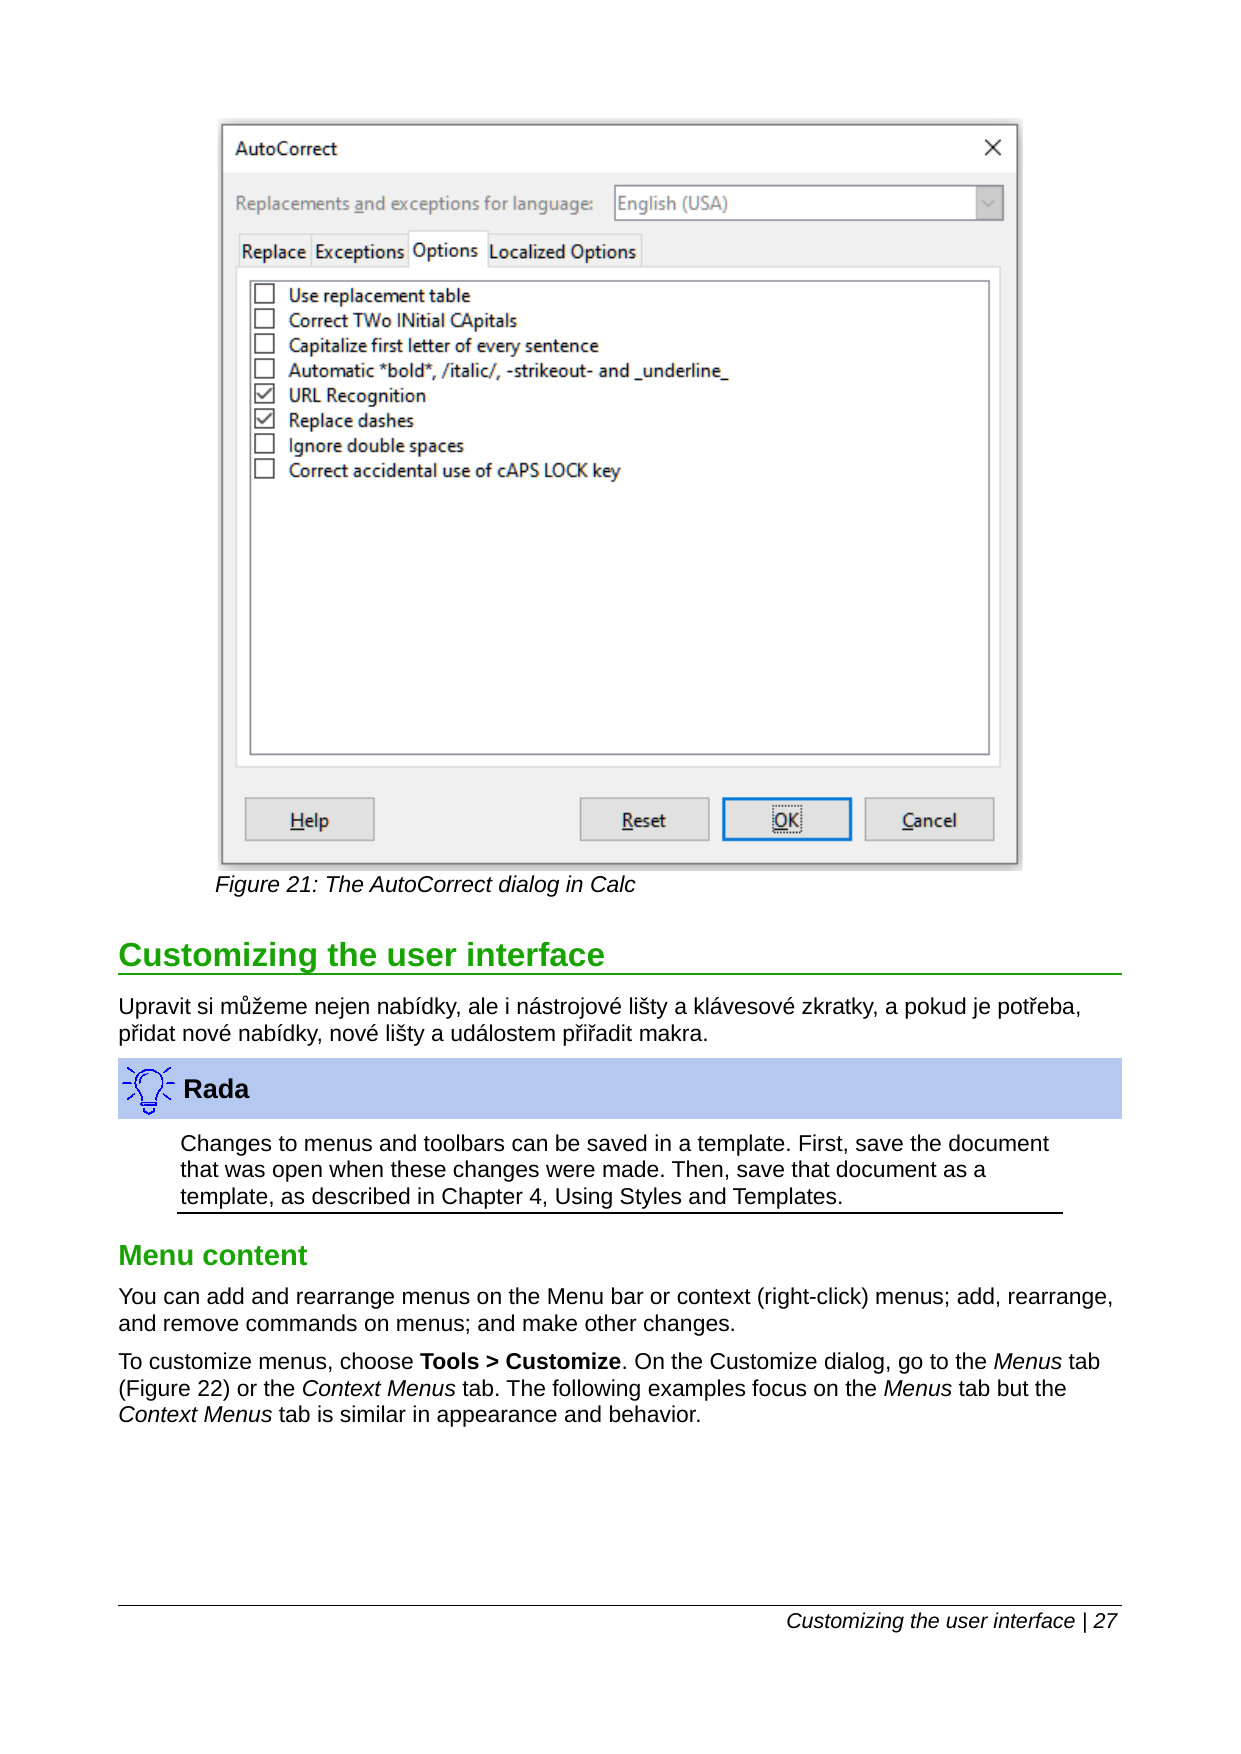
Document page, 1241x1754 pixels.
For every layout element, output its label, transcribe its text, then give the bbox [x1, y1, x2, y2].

subtitle Rada [118, 1058, 1122, 1119]
text Figure 21: The AutoCorrect dialog in Calc [215, 871, 1025, 897]
text You can add and rearrange menus on the Menu bar or context (right-click) menus; add, rearrange, and remove commands on menus; and make other changes. [118, 1283, 1122, 1336]
subtitle Customizing the user interface [118, 935, 1122, 973]
text Upravit si můžeme nejen nabídky, ale i nástrojové lišty a klávesové zkratky, a pokud je potřeba, přidat nové nabídky, nové lišty a událostem přiřadit makra. [118, 993, 1122, 1046]
subtitle Menu content [118, 1238, 1122, 1271]
picture [217, 118, 1023, 871]
list To customize menus, choose Tools > Customize. On the Customize dialog, go to the Menus tab (Figure 22) or the Context Menus tab. The following examples focus on the Menus tab but the Context Menus tab is similar in appearance and behavior. [118, 1348, 1122, 1427]
picture [119, 1059, 179, 1119]
text Changes to menus and toolbars can be saved in a template. First, save the document that was open when these changes were made. Then, save that document as a template, as described in Chapter 4, Using Styles and Templates. [177, 1127, 1063, 1212]
